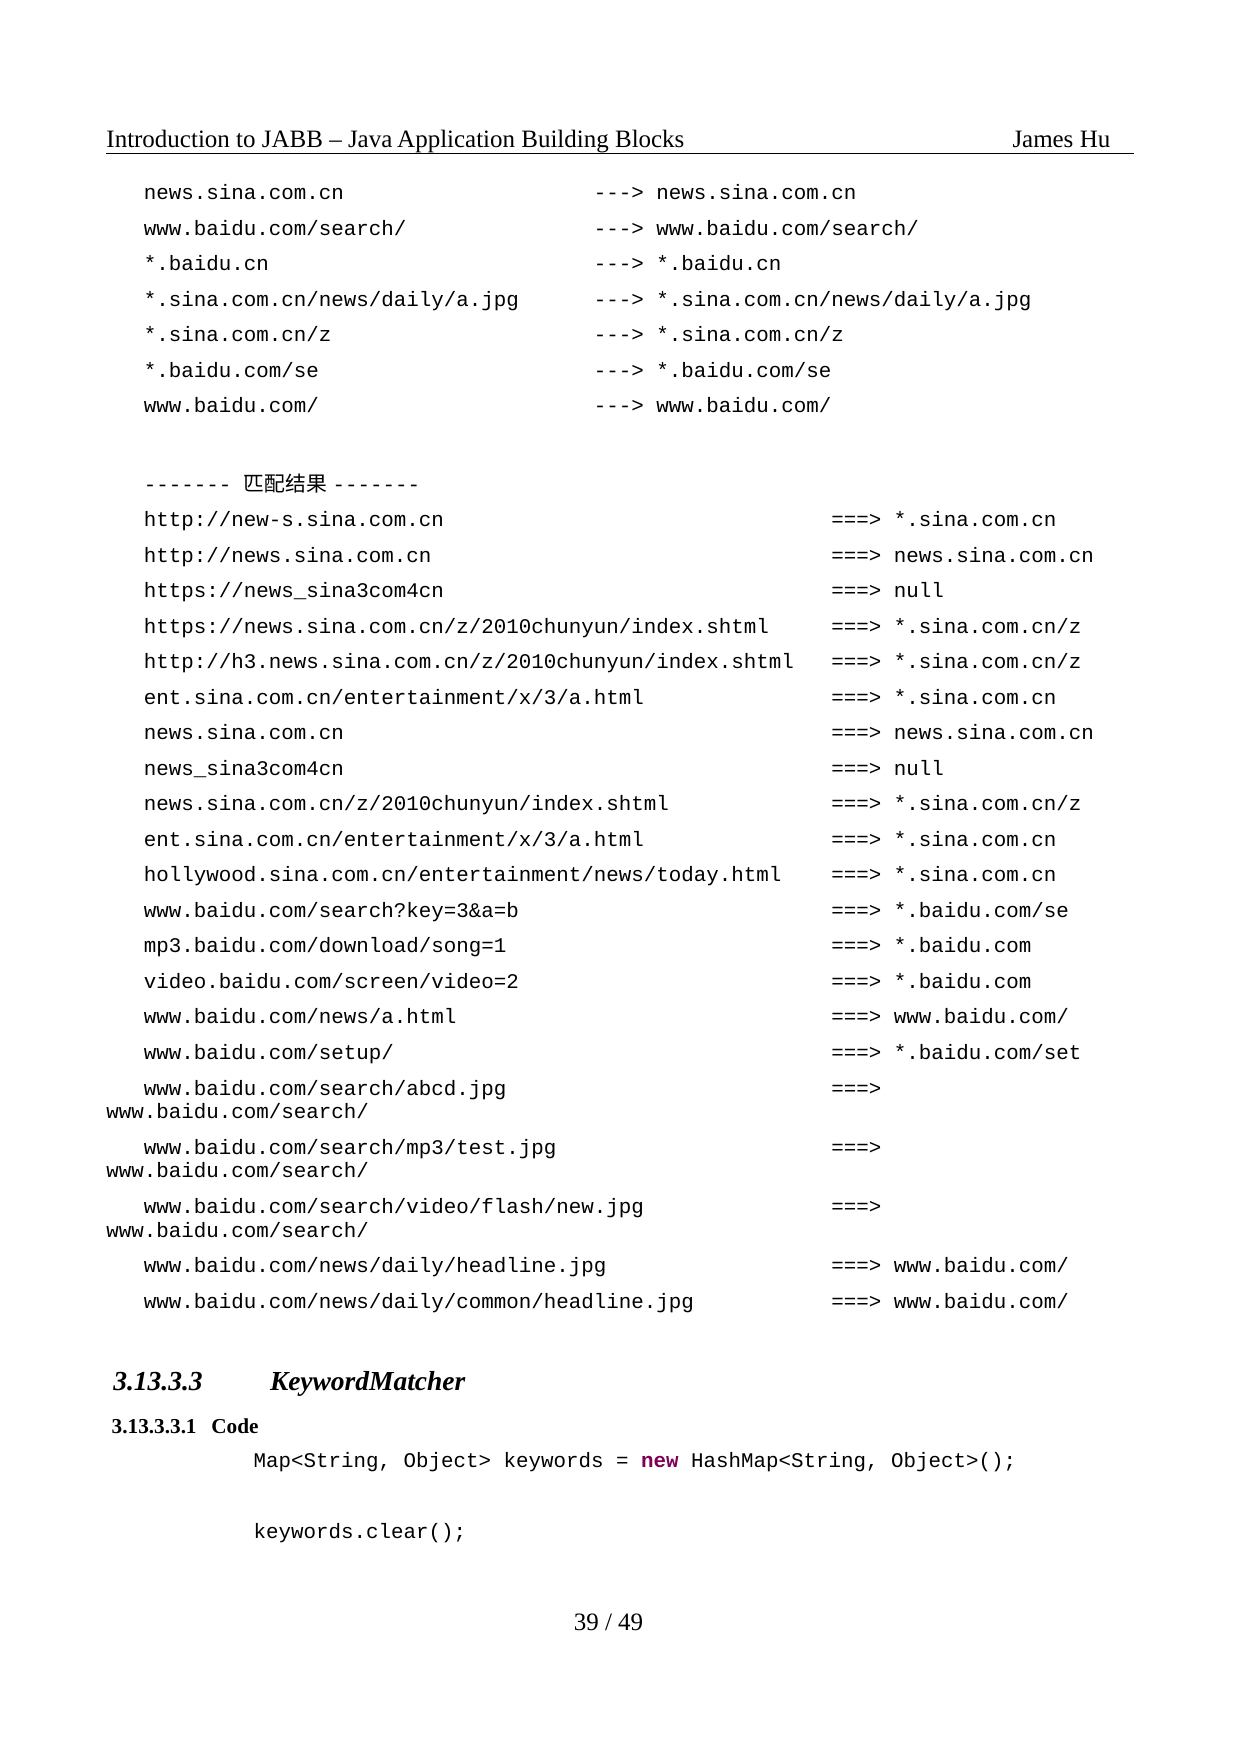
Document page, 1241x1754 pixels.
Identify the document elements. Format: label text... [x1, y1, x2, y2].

text *.sina.com.cn/z ---> *.sina.com.cn/z [106, 324, 1134, 348]
text news.sina.com.cn ===> news.sina.com.cn [106, 722, 1134, 746]
subtitle Code [106, 1414, 1134, 1438]
text www.baidu.com/ ---> www.baidu.com/ [106, 396, 1134, 419]
text mp3.baidu.com/download/song=1 ===> *.baidu.com [106, 936, 1134, 959]
text http://news.sina.com.cn ===> news.sina.com.cn [106, 545, 1134, 568]
text ------- 匹配结果 ------- [106, 469, 1134, 497]
text Map<String, Object> keywords = new HashMap<String, Object>(); [106, 1450, 1134, 1474]
text http://new-s.sina.com.cn ===> *.sina.com.cn [106, 509, 1134, 533]
text www.baidu.com/search?key=3&a=b ===> *.baidu.com/se [106, 900, 1134, 924]
subtitle KeywordMatcher [106, 1364, 1134, 1396]
text http://h3.news.sina.com.cn/z/2010chunyun/index.shtml ===> *.sina.com.cn/z [106, 651, 1134, 675]
text ent.sina.com.cn/entertainment/x/3/a.html ===> *.sina.com.cn [106, 829, 1134, 853]
text www.baidu.com/search/video/flash/new.jpg ===> www.baidu.com/search/ [106, 1196, 1134, 1243]
text https://news_sina3com4cn ===> null [106, 580, 1134, 604]
text www.baidu.com/search/mp3/test.jpg ===> www.baidu.com/search/ [106, 1137, 1134, 1184]
text www.baidu.com/news/daily/common/headline.jpg ===> www.baidu.com/ [106, 1291, 1134, 1314]
text *.baidu.cn ---> *.baidu.cn [106, 253, 1134, 277]
text news.sina.com.cn ---> news.sina.com.cn [106, 182, 1134, 206]
text video.baidu.com/screen/video=2 ===> *.baidu.com [106, 971, 1134, 995]
text news_sina3com4cn ===> null [106, 758, 1134, 782]
text www.baidu.com/search/ ---> www.baidu.com/search/ [106, 218, 1134, 242]
text keywords.clear(); [106, 1521, 1134, 1545]
text www.baidu.com/news/a.html ===> www.baidu.com/ [106, 1007, 1134, 1030]
text news.sina.com.cn/z/2010chunyun/index.shtml ===> *.sina.com.cn/z [106, 793, 1134, 817]
text www.baidu.com/search/abcd.jpg ===> www.baidu.com/search/ [106, 1078, 1134, 1125]
text *.sina.com.cn/news/daily/a.jpg ---> *.sina.com.cn/news/daily/a.jpg [106, 289, 1134, 313]
text *.baidu.com/se ---> *.baidu.com/se [106, 360, 1134, 384]
text www.baidu.com/setup/ ===> *.baidu.com/set [106, 1042, 1134, 1066]
text www.baidu.com/news/daily/headline.jpg ===> www.baidu.com/ [106, 1255, 1134, 1279]
text https://news.sina.com.cn/z/2010chunyun/index.shtml ===> *.sina.com.cn/z [106, 616, 1134, 639]
text hollywood.sina.com.cn/entertainment/news/today.html ===> *.sina.com.cn [106, 864, 1134, 888]
text ent.sina.com.cn/entertainment/x/3/a.html ===> *.sina.com.cn [106, 687, 1134, 711]
